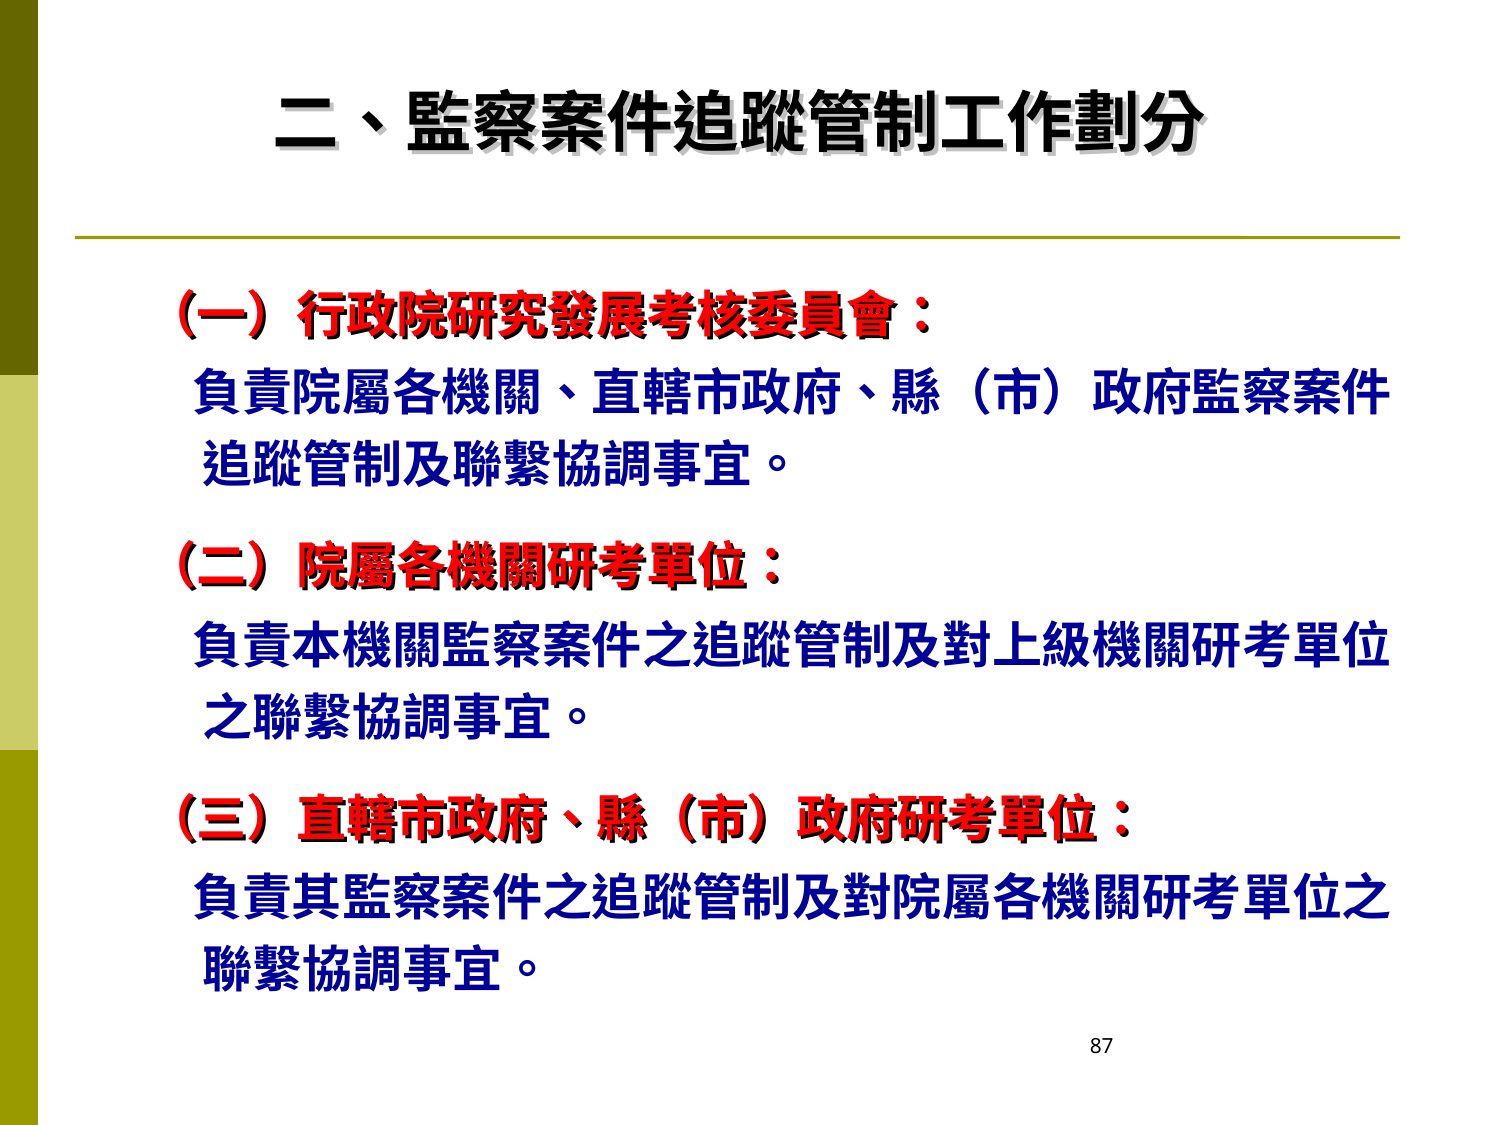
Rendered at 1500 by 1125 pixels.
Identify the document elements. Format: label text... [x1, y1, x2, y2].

text_box [1074, 1025, 1426, 1101]
list （一）行政院研究發展考核委員會： 負責院屬各機關、直轄市政府、縣（市）政府監察案件追蹤管制及聯繫協調事宜。 （二）院屬各機關研考單位： 負責本機關監察案件之追蹤管制及對上級機關研考單位之聯繫協調事宜。 （三）直轄市政府、縣（市）政府研考單位： 負責其監察案件之追蹤管制及對院屬各機關研考單位之聯繫協調事宜。 [75, 262, 1426, 1006]
title 二、監察案件追蹤管制工作劃分 [75, 45, 1426, 173]
